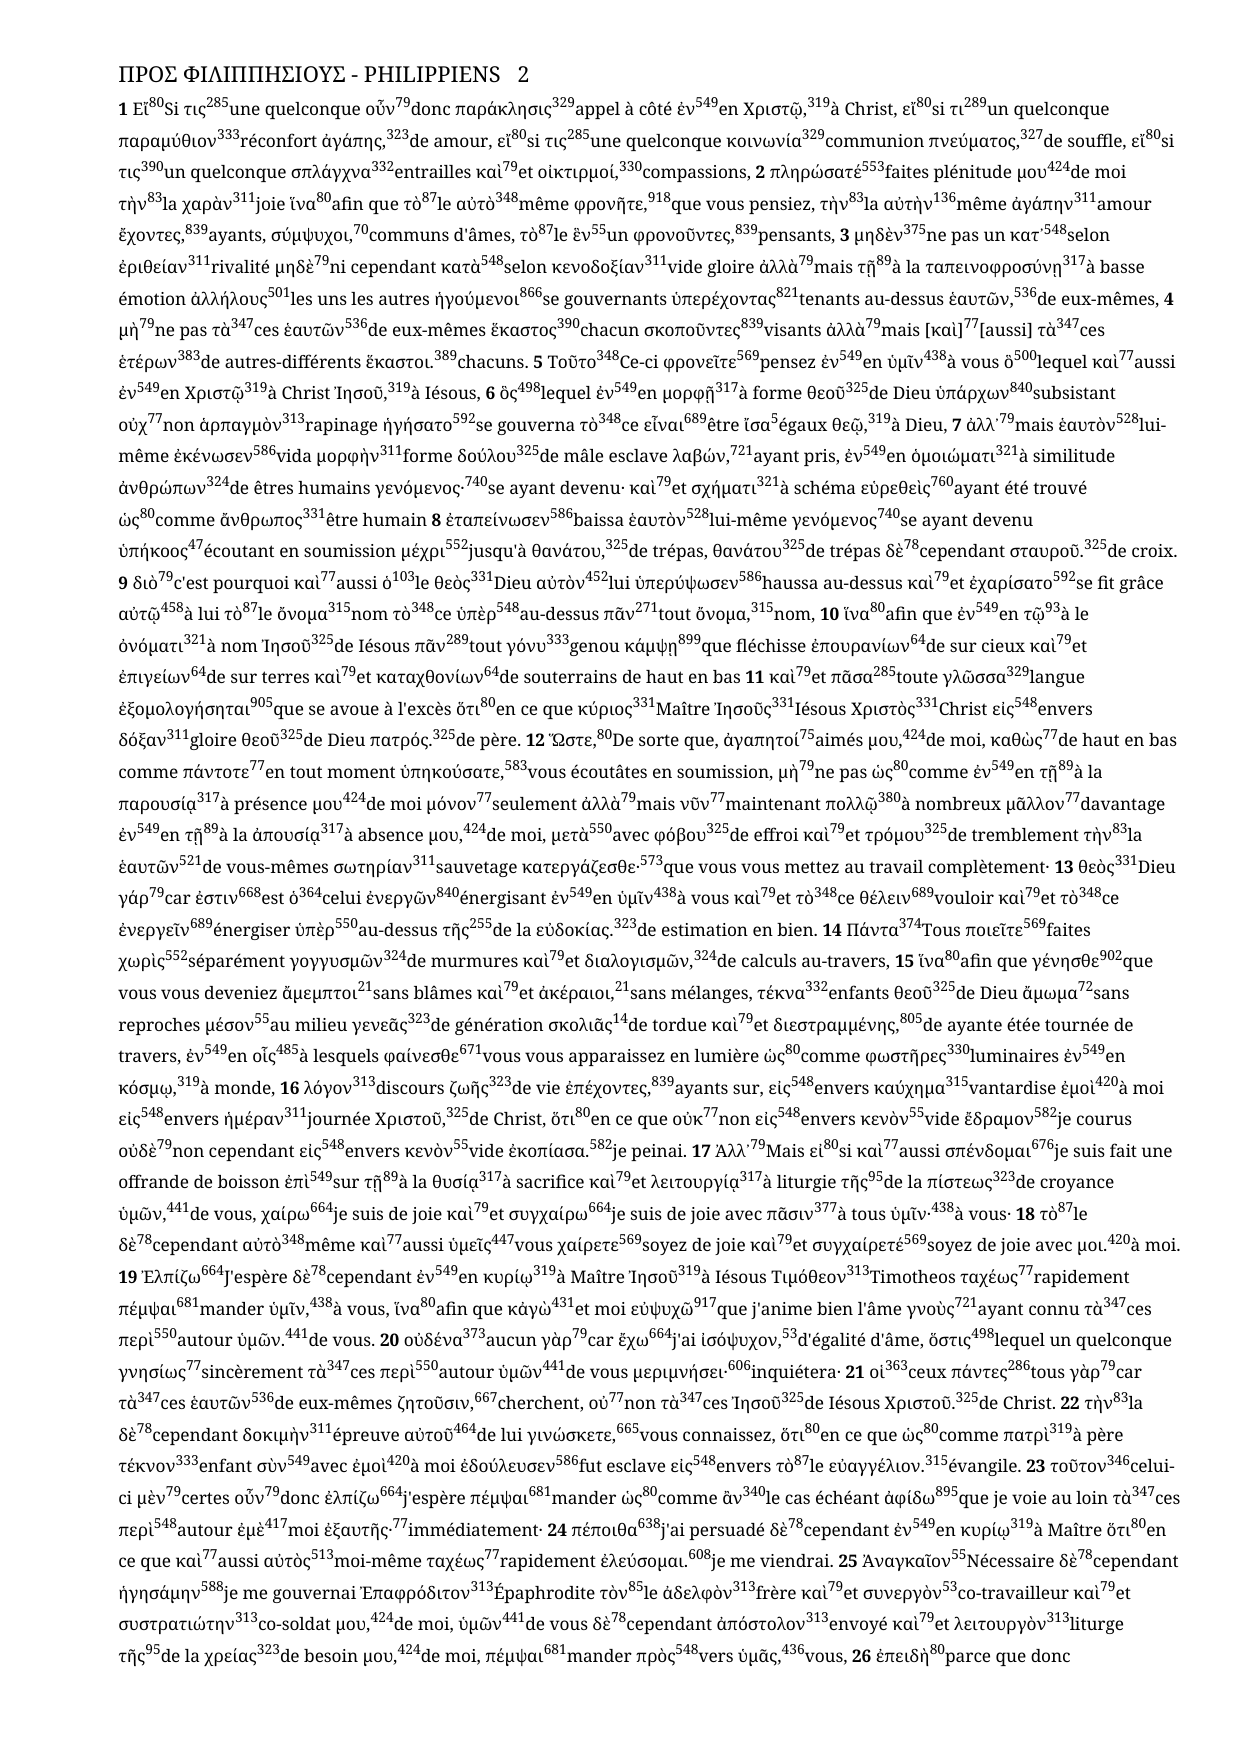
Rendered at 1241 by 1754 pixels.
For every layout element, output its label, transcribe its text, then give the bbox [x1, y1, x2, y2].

text 1 Εἴ80Si τις285une quelconque οὖν79donc παράκλησις329appel à côté ἐν549en Χριστῷ,319à Christ, εἴ80si τι289un quelconque παραμύθιον333réconfort ἀγάπης,323de amour, εἴ80si τις285une quelconque κοινωνία329communion πνεύματος,327de souffle, εἴ80si τις390un quelconque σπλάγχνα332entrailles καὶ79et οἰκτιρμοί,330compassions, 2 πληρώσατέ553faites plénitude μου424de moi τὴν83la χαρὰν311joie ἵνα80afin que τὸ87le αὐτὸ348même φρονῆτε,918que vous pensiez, τὴν83la αὐτὴν136même ἀγάπην311amour ἔχοντες,839ayants, σύμψυχοι,70communs d'âmes, τὸ87le ἓν55un φρονοῦντες,839pensants, 3 μηδὲν375ne pas un κατ᾽548selon ἐριθείαν311rivalité μηδὲ79ni cependant κατὰ548selon κενοδοξίαν311vide gloire ἀλλὰ79mais τῇ89à la ταπεινοφροσύνῃ317à basse émotion ἀλλήλους501les uns les autres ἡγούμενοι866se gouvernants ὑπερέχοντας821tenants au-dessus ἑαυτῶν,536de eux-mêmes, 4 μὴ79ne pas τὰ347ces ἑαυτῶν536de eux-mêmes ἕκαστος390chacun σκοποῦντες839visants ἀλλὰ79mais [καὶ]77[aussi] τὰ347ces ἑτέρων383de autres-différents ἕκαστοι.389chacuns. 5 Τοῦτο348Ce-ci φρονεῖτε569pensez ἐν549en ὑμῖν438à vous ὃ500lequel καὶ77aussi ἐν549en Χριστῷ319à Christ Ἰησοῦ,319à Iésous, 6 ὃς498lequel ἐν549en μορφῇ317à forme θεοῦ325de Dieu ὑπάρχων840subsistant οὐχ77non ἁρπαγμὸν313rapinage ἡγήσατο592se gouverna τὸ348ce εἶναι689être ἴσα5égaux θεῷ,319à Dieu, 7 ἀλλ᾽79mais ἑαυτὸν528lui-même ἐκένωσεν586vida μορφὴν311forme δούλου325de mâle esclave λαβών,721ayant pris, ἐν549en ὁμοιώματι321à similitude ἀνθρώπων324de êtres humains γενόμενος·740se ayant devenu· καὶ79et σχήματι321à schéma εὑρεθεὶς760ayant été trouvé ὡς80comme ἄνθρωπος331être humain 8 ἐταπείνωσεν586baissa ἑαυτὸν528lui-même γενόμενος740se ayant devenu ὑπήκοος47écoutant en soumission μέχρι552jusqu'à θανάτου,325de trépas, θανάτου325de trépas δὲ78cependant σταυροῦ.325de croix. 9 διὸ79c'est pourquoi καὶ77aussi ὁ103le θεὸς331Dieu αὐτὸν452lui ὑπερύψωσεν586haussa au-dessus καὶ79et ἐχαρίσατο592se fit grâce αὐτῷ458à lui τὸ87le ὄνομα315nom τὸ348ce ὑπὲρ548au-dessus πᾶν271tout ὄνομα,315nom, 10 ἵνα80afin que ἐν549en τῷ93à le ὀνόματι321à nom Ἰησοῦ325de Iésous πᾶν289tout γόνυ333genou κάμψῃ899que fléchisse ἐπουρανίων64de sur cieux καὶ79et ἐπιγείων64de sur terres καὶ79et καταχθονίων64de souterrains de haut en bas 11 καὶ79et πᾶσα285toute γλῶσσα329langue ἐξομολογήσηται905que se avoue à l'excès ὅτι80en ce que κύριος331Maître Ἰησοῦς331Iésous Χριστὸς331Christ εἰς548envers δόξαν311gloire θεοῦ325de Dieu πατρός.325de père. 12 Ὥστε,80De sorte que, ἀγαπητοί75aimés μου,424de moi, καθὼς77de haut en bas comme πάντοτε77en tout moment ὑπηκούσατε,583vous écoutâtes en soumission, μὴ79ne pas ὡς80comme ἐν549en τῇ89à la παρουσίᾳ317à présence μου424de moi μόνον77seulement ἀλλὰ79mais νῦν77maintenant πολλῷ380à nombreux μᾶλλον77davantage ἐν549en τῇ89à la ἀπουσίᾳ317à absence μου,424de moi, μετὰ550avec φόβου325de effroi καὶ79et τρόμου325de tremblement τὴν83la ἑαυτῶν521de vous-mêmes σωτηρίαν311sauvetage κατεργάζεσθε·573que vous vous mettez au travail complètement· 13 θεὸς331Dieu γάρ79car ἐστιν668est ὁ364celui ἐνεργῶν840énergisant ἐν549en ὑμῖν438à vous καὶ79et τὸ348ce θέλειν689vouloir καὶ79et τὸ348ce ἐνεργεῖν689énergiser ὑπὲρ550au-dessus τῆς255de la εὐδοκίας.323de estimation en bien. 14 Πάντα374Tous ποιεῖτε569faites χωρὶς552séparément γογγυσμῶν324de murmures καὶ79et διαλογισμῶν,324de calculs au-travers, 15 ἵνα80afin que γένησθε902que vous vous deveniez ἄμεμπτοι21sans blâmes καὶ79et ἀκέραιοι,21sans mélanges, τέκνα332enfants θεοῦ325de Dieu ἄμωμα72sans reproches μέσον55au milieu γενεᾶς323de génération σκολιᾶς14de tordue καὶ79et διεστραμμένης,805de ayante étée tournée de travers, ἐν549en οἷς485à lesquels φαίνεσθε671vous vous apparaissez en lumière ὡς80comme φωστῆρες330luminaires ἐν549en κόσμῳ,319à monde, 16 λόγον313discours ζωῆς323de vie ἐπέχοντες,839ayants sur, εἰς548envers καύχημα315vantardise ἐμοὶ420à moi εἰς548envers ἡμέραν311journée Χριστοῦ,325de Christ, ὅτι80en ce que οὐκ77non εἰς548envers κενὸν55vide ἔδραμον582je courus οὐδὲ79non cependant εἰς548envers κενὸν55vide ἐκοπίασα.582je peinai. 17 Ἀλλ᾽79Mais εἰ80si καὶ77aussi σπένδομαι676je suis fait une offrande de boisson ἐπὶ549sur τῇ89à la θυσίᾳ317à sacrifice καὶ79et λειτουργίᾳ317à liturgie τῆς95de la πίστεως323de croyance ὑμῶν,441de vous, χαίρω664je suis de joie καὶ79et συγχαίρω664je suis de joie avec πᾶσιν377à tous ὑμῖν·438à vous· 18 τὸ87le δὲ78cependant αὐτὸ348même καὶ77aussi ὑμεῖς447vous χαίρετε569soyez de joie καὶ79et συγχαίρετέ569soyez de joie avec μοι.420à moi. 19 Ἐλπίζω664J'espère δὲ78cependant ἐν549en κυρίῳ319à Maître Ἰησοῦ319à Iésous Τιμόθεον313Timotheos ταχέως77rapidement πέμψαι681mander ὑμῖν,438à vous, ἵνα80afin que κἀγὼ431et moi εὐψυχῶ917que j'anime bien l'âme γνοὺς721ayant connu τὰ347ces περὶ550autour ὑμῶν.441de vous. 20 οὐδένα373aucun γὰρ79car ἔχω664j'ai ἰσόψυχον,53d'égalité d'âme, ὅστις498lequel un quelconque γνησίως77sincèrement τὰ347ces περὶ550autour ὑμῶν441de vous μεριμνήσει·606inquiétera· 21 οἱ363ceux πάντες286tous γὰρ79car τὰ347ces ἑαυτῶν536de eux-mêmes ζητοῦσιν,667cherchent, οὐ77non τὰ347ces Ἰησοῦ325de Iésous Χριστοῦ.325de Christ. 22 τὴν83la δὲ78cependant δοκιμὴν311épreuve αὐτοῦ464de lui γινώσκετε,665vous connaissez, ὅτι80en ce que ὡς80comme πατρὶ319à père τέκνον333enfant σὺν549avec ἐμοὶ420à moi ἐδούλευσεν586fut esclave εἰς548envers τὸ87le εὐαγγέλιον.315évangile. 23 τοῦτον346celui-ci μὲν79certes οὖν79donc ἐλπίζω664j'espère πέμψαι681mander ὡς80comme ἂν340le cas échéant ἀφίδω895que je voie au loin τὰ347ces περὶ548autour ἐμὲ417moi ἐξαυτῆς·77immédiatement· 24 πέποιθα638j'ai persuadé δὲ78cependant ἐν549en κυρίῳ319à Maître ὅτι80en ce que καὶ77aussi αὐτὸς513moi-même ταχέως77rapidement ἐλεύσομαι.608je me viendrai. 25 Ἀναγκαῖον55Nécessaire δὲ78cependant ἡγησάμην588je me gouvernai Ἐπαφρόδιτον313Épaphrodite τὸν85le ἀδελφὸν313frère καὶ79et συνεργὸν53co-travailleur καὶ79et συστρατιώτην313co-soldat μου,424de moi, ὑμῶν441de vous δὲ78cependant ἀπόστολον313envoyé καὶ79et λειτουργὸν313liturge τῆς95de la χρείας323de besoin μου,424de moi, πέμψαι681mander πρὸς548vers ὑμᾶς,436vous, 26 ἐπειδὴ80parce que donc ἐπιποθῶν840désirant au-dessus ἦν625était πάντας268tous ὑμᾶς436vous καὶ79et ἀδημονῶν,840étant troublé, διότι80parce que ἠκούσατε583vous écoutâtes ὅτι80en ce que ἠσθένησεν.586fut infirme. 27 καὶ77aussi γὰρ79car ἠσθένησεν586fut infirme παραπλήσιον77à côté proche θανάτῳ·319à trépas· ἀλλ᾽79mais ὁ103le θεὸς331Dieu ἠλέησεν586fit miséricorde αὐτόν,452lui, οὐκ77non αὐτὸν452lui δὲ78cependant μόνον77seulement ἀλλὰ79mais καὶ77aussi ἐμέ,417moi, ἵνα80afin que μὴ77ne pas λύπην311tristesse ἐπὶ548sur λύπην311tristesse σχῶ.895que j'aie. 28 σπουδαιοτέρως77plus hâtivement οὖν79donc ἔπεμψα582je mandai αὐτόν,452lui, ἵνα80afin que ἰδόντες720ayants vus αὐτὸν452lui πάλιν77de nouveau χαρῆτε908que vous soyez été de joie κἀγὼ431et moi ἀλυπότερος47sans chagrin ὦ.917que je sois. 29 προσδέχεσθε573que vous vous acceptez auprès οὖν79donc αὐτὸν452lui ἐν549en κυρίῳ319à Maître μετὰ550avec πάσης279de toute χαρᾶς323de joie καὶ79et τοὺς84les τοιούτους137tels ἐντίμους52en valeurs ἔχετε,569ayez, 30 ὅτι80en ce que διὰ548par le fait de τὸ87le ἔργον315travail Χριστοῦ325de Christ μέχρι552jusqu'à θανάτου325de trépas ἤγγισεν586approcha παραβολευσάμενος740se ayant laissé à côté τῇ249à la ψυχῇ,317à âme, ἵνα80afin que ἀναπληρώσῃ899que élève à plénitude τὸ87le ὑμῶν441de vous ὑστέρημα315manque τῆς95de la πρός548vers με417moi λειτουργίας.323de liturgie. [118, 93, 1181, 1667]
text ΠΡΟΣ ΦΙΛΙΠΠΗΣΙΟΥΣ - PHILIPPIENS 2 [118, 59, 1181, 89]
